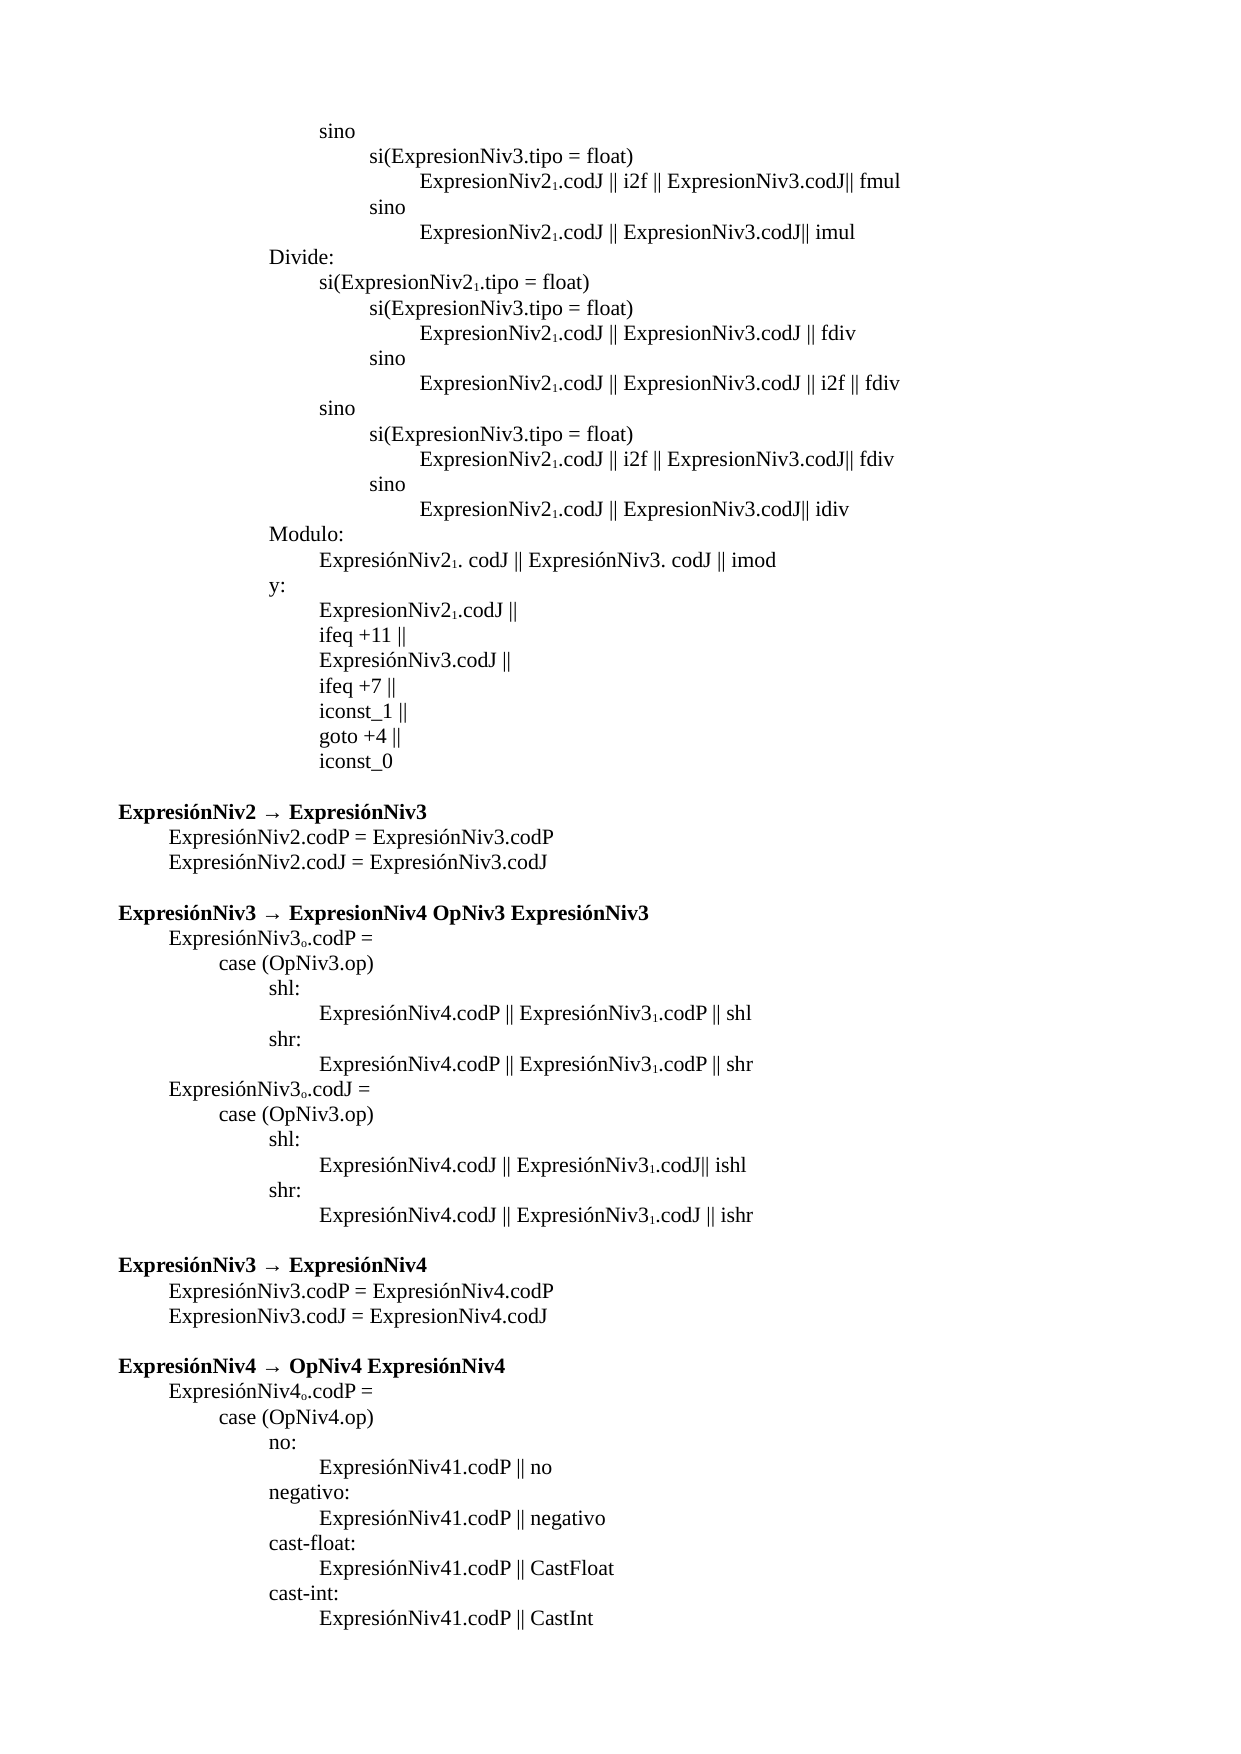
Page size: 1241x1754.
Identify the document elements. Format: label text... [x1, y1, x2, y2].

text ExpresiónNiv2.codP = ExpresiónNiv3.codP [118, 824, 1122, 849]
text ExpresiónNiv2 → ExpresiónNiv3 [118, 799, 1122, 824]
text shl: [118, 975, 1122, 1000]
text ExpresiónNiv3.codJ || [118, 647, 1122, 673]
text ExpresionNiv21.codJ || ExpresionNiv3.codJ || i2f || fdiv [118, 370, 1122, 395]
text ExpresionNiv21.codJ || ExpresionNiv3.codJ|| imul [118, 219, 1122, 244]
text case (OpNiv4.op) [118, 1404, 1122, 1429]
text ExpresiónNiv41.codP || CastInt [118, 1605, 1122, 1631]
text ExpresiónNiv4.codJ || ExpresiónNiv31.codJ || ishr [118, 1202, 1122, 1227]
text si(ExpresionNiv3.tipo = float) [118, 143, 1122, 168]
text y: [118, 572, 1122, 597]
text ExpresiónNiv4.codP || ExpresiónNiv31.codP || shl [118, 1000, 1122, 1026]
text ifeq +11 || [118, 622, 1122, 647]
text ExpresiónNiv4.codP || ExpresiónNiv31.codP || shr [118, 1051, 1122, 1076]
text ExpresiónNiv3.codP = ExpresiónNiv4.codP [118, 1278, 1122, 1303]
text ExpresionNiv21.codJ || i2f || ExpresionNiv3.codJ|| fmul [118, 168, 1122, 194]
text ifeq +7 || [118, 673, 1122, 698]
text shr: [118, 1177, 1122, 1202]
text ExpresionNiv21.codJ || ExpresionNiv3.codJ|| idiv [118, 496, 1122, 521]
text case (OpNiv3.op) [118, 950, 1122, 975]
text ExpresiónNiv4o.codP = [118, 1378, 1122, 1404]
text iconst_0 [118, 748, 1122, 773]
text ExpresionNiv21.codJ || ExpresionNiv3.codJ || fdiv [118, 320, 1122, 345]
text ExpresiónNiv41.codP || negativo [118, 1504, 1122, 1530]
text ExpresiónNiv4.codJ || ExpresiónNiv31.codJ|| ishl [118, 1152, 1122, 1177]
text ExpresionNiv21.codJ || i2f || ExpresionNiv3.codJ|| fdiv [118, 446, 1122, 471]
text cast-int: [118, 1580, 1122, 1605]
text Divide: [118, 244, 1122, 269]
text ExpresiónNiv41.codP || no [118, 1454, 1122, 1479]
text ExpresiónNiv41.codP || CastFloat [118, 1555, 1122, 1580]
text ExpresiónNiv3 → ExpresionNiv4 OpNiv3 ExpresiónNiv3 [118, 899, 1122, 925]
text sino [118, 395, 1122, 421]
text ExpresiónNiv2.codJ = ExpresiónNiv3.codJ [118, 849, 1122, 874]
text iconst_1 || [118, 698, 1122, 723]
text ExpresiónNiv4 → OpNiv4 ExpresiónNiv4 [118, 1353, 1122, 1378]
text ExpresiónNiv3o.codP = [118, 925, 1122, 950]
text Modulo: [118, 521, 1122, 547]
text goto +4 || [118, 723, 1122, 748]
text shr: [118, 1026, 1122, 1051]
text shl: [118, 1126, 1122, 1152]
text ExpresiónNiv21. codJ || ExpresiónNiv3. codJ || imod [118, 547, 1122, 572]
text si(ExpresionNiv3.tipo = float) [118, 421, 1122, 446]
text sino [118, 471, 1122, 496]
text sino [118, 345, 1122, 370]
text ExpresiónNiv3o.codJ = [118, 1076, 1122, 1101]
text si(ExpresionNiv21.tipo = float) [118, 269, 1122, 294]
text ExpresiónNiv3 → ExpresiónNiv4 [118, 1252, 1122, 1278]
text si(ExpresionNiv3.tipo = float) [118, 294, 1122, 320]
text ExpresionNiv3.codJ = ExpresionNiv4.codJ [118, 1303, 1122, 1328]
text case (OpNiv3.op) [118, 1101, 1122, 1126]
text ExpresionNiv21.codJ || [118, 597, 1122, 622]
text negativo: [118, 1479, 1122, 1504]
text no: [118, 1429, 1122, 1454]
text sino [118, 118, 1122, 143]
text cast-float: [118, 1530, 1122, 1555]
text sino [118, 194, 1122, 219]
